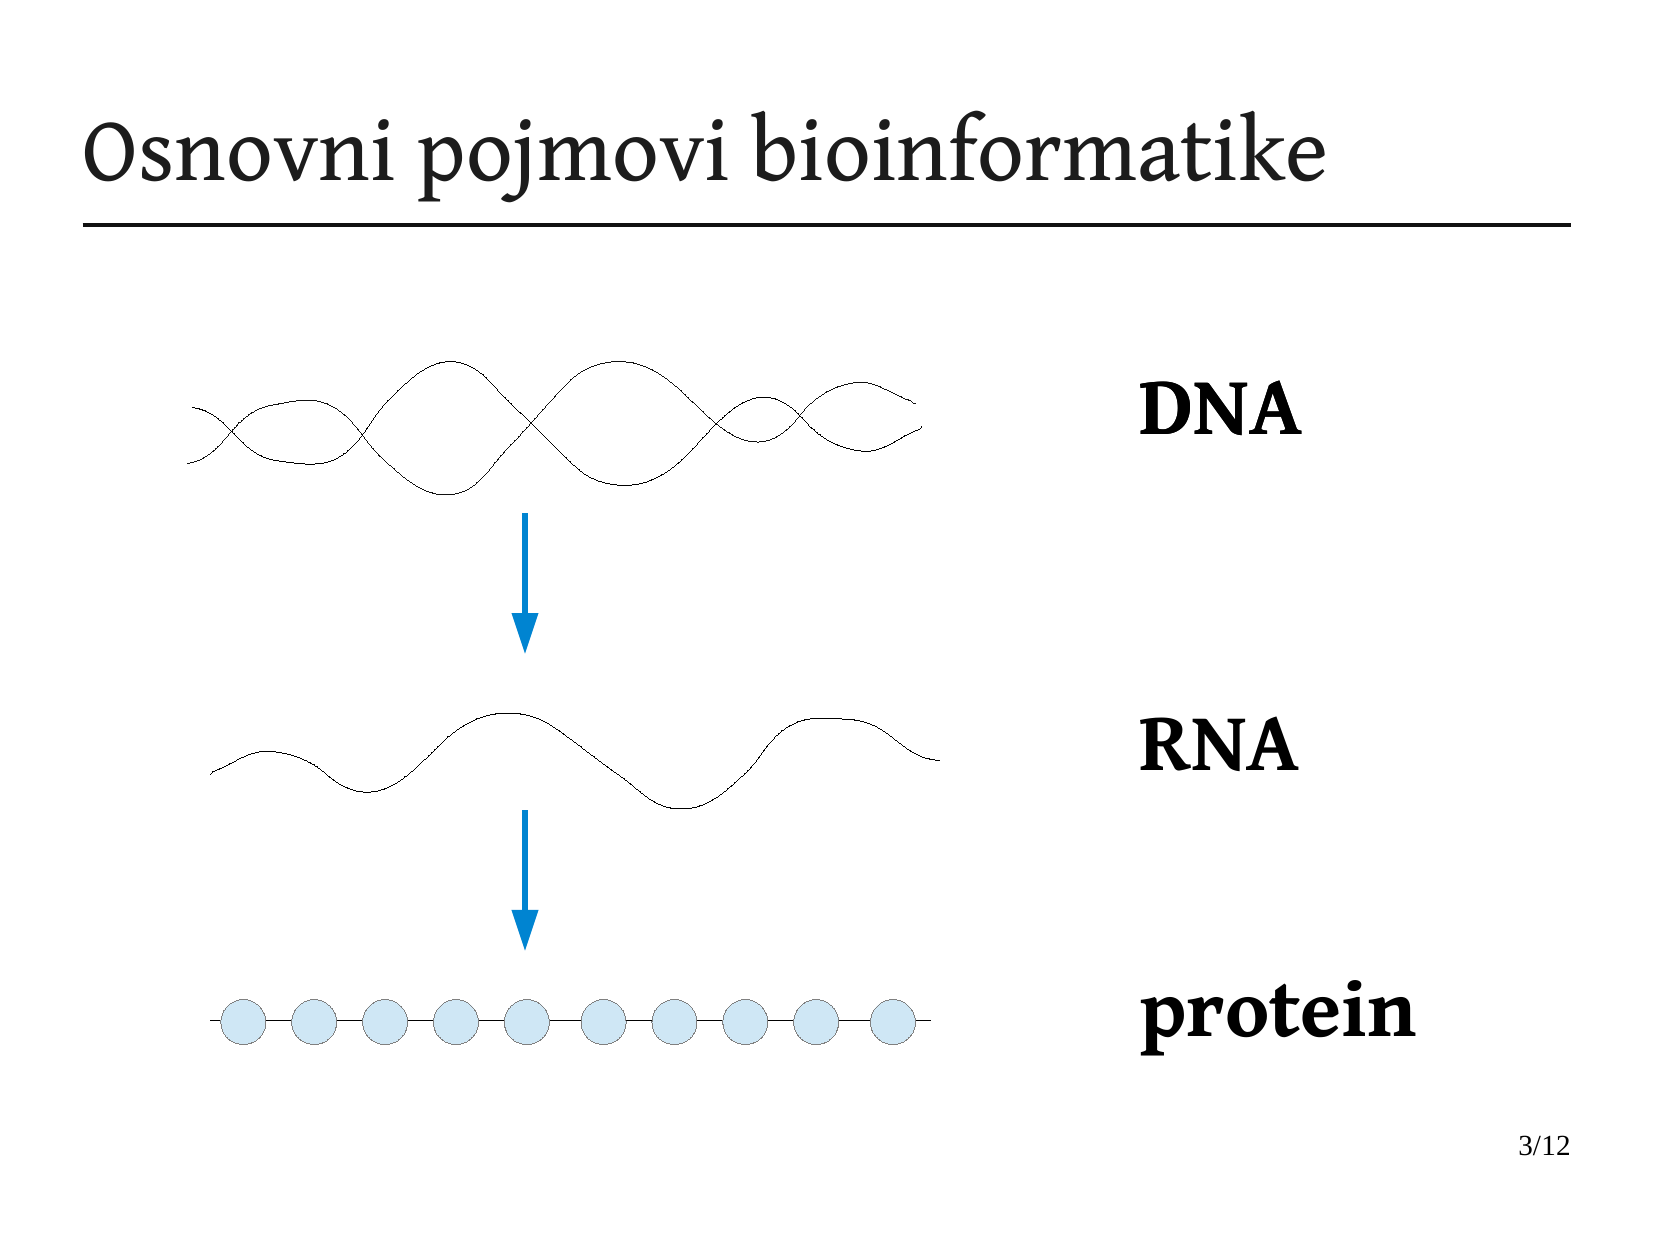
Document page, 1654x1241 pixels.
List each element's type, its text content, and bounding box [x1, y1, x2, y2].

text_box [433, 999, 479, 1045]
text_box [220, 999, 266, 1045]
text_box [722, 999, 768, 1045]
text_box protein [1125, 956, 1456, 1086]
text_box [793, 999, 839, 1045]
text_box RNA [1125, 690, 1396, 802]
text_box [581, 999, 627, 1045]
text_box [291, 999, 337, 1045]
text_box DNA [1125, 354, 1396, 466]
text_box [651, 999, 697, 1045]
text_box [504, 999, 550, 1045]
text_box [870, 999, 916, 1045]
text_box [362, 999, 408, 1045]
title Osnovni pojmovi bioinformatike [82, 49, 1571, 257]
